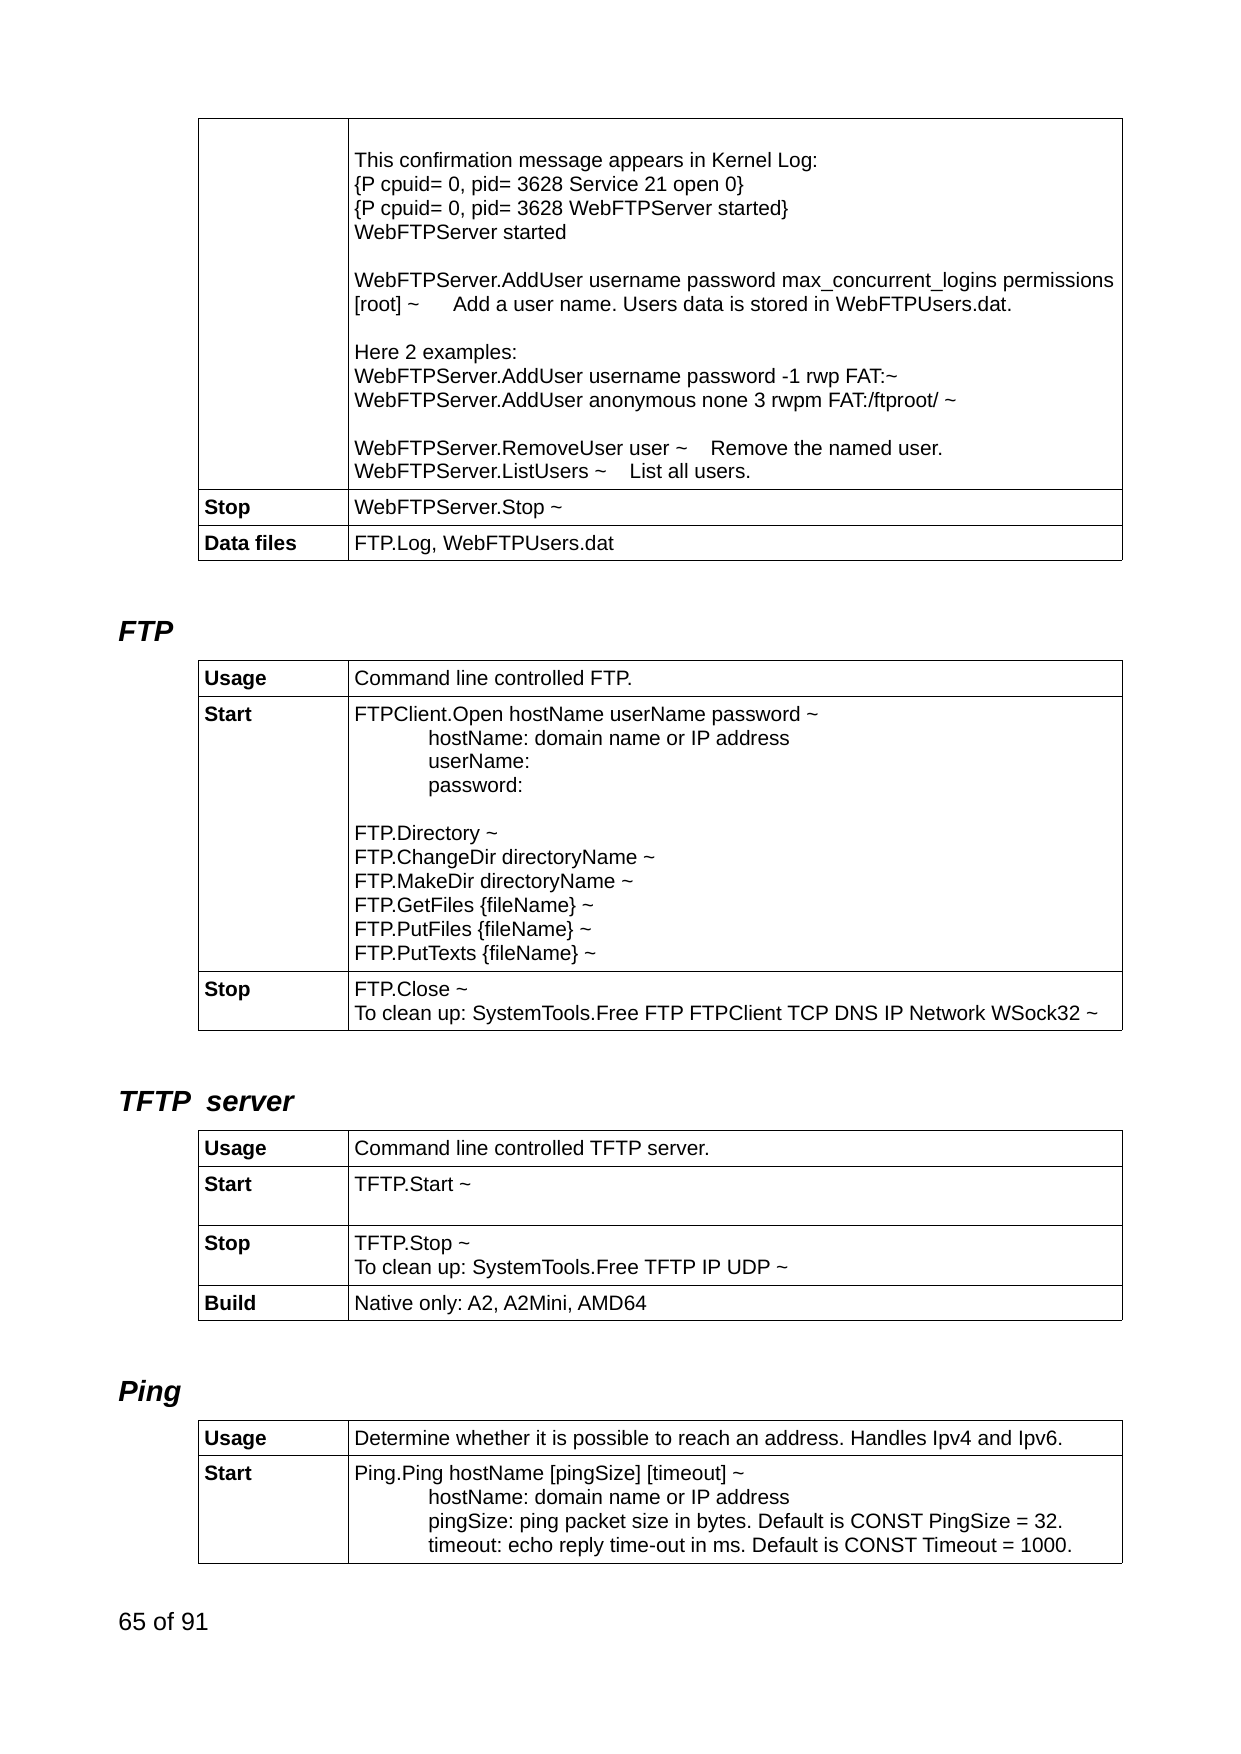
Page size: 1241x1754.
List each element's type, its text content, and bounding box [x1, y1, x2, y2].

table_cell TFTP.Start ~ [349, 1167, 1122, 1225]
table_header Command line controlled FTP. [349, 661, 1122, 696]
table_cell This confirmation message appears in Kernel Log: {P cpuid= 0, pid= 3628 Service 21 open 0} {P cpuid= 0, pid= 3628 WebFTPServer started} WebFTPServer started WebFTPServer.AddUser username password max_concurrent_logins permissions [root] ~ Add a user name. Users data is stored in WebFTPUsers.dat. Here 2 examples: WebFTPServer.AddUser username password -1 rwp FAT:~ WebFTPServer.AddUser anonymous none 3 rwpm FAT:/ftproot/ ~ WebFTPServer.RemoveUser user ~ Remove the named user. WebFTPServer.ListUsers ~ List all users. [349, 119, 1122, 489]
subtitle Ping [118, 1374, 1122, 1407]
table_header Usage [199, 1131, 348, 1166]
table_cell Start [199, 1167, 348, 1225]
table_header Command line controlled TFTP server. [349, 1131, 1122, 1166]
table_cell FTP.Log, WebFTPUsers.dat [349, 526, 1122, 560]
table_cell Build [199, 1286, 348, 1320]
table_cell Start [199, 1456, 348, 1563]
table_cell Start [199, 697, 348, 971]
table_cell Stop [199, 972, 348, 1030]
table_cell [199, 119, 348, 489]
table_header Usage [199, 1421, 348, 1455]
table_cell Native only: A2, A2Mini, AMD64 [349, 1286, 1122, 1320]
subtitle TFTP server [118, 1084, 1122, 1117]
table_header Usage [199, 661, 348, 696]
table_header Determine whether it is possible to reach an address. Handles Ipv4 and Ipv6. [349, 1421, 1122, 1455]
table_cell Stop [199, 490, 348, 524]
table_cell Stop [199, 1226, 348, 1284]
table_cell WebFTPServer.Stop ~ [349, 490, 1122, 524]
table_cell FTP.Close ~ To clean up: SystemTools.Free FTP FTPClient TCP DNS IP Network WSock32 ~ [349, 972, 1122, 1030]
table_cell TFTP.Stop ~ To clean up: SystemTools.Free TFTP IP UDP ~ [349, 1226, 1122, 1284]
table_cell Ping.Ping hostName [pingSize] [timeout] ~ hostName: domain name or IP address pingSize: ping packet size in bytes. Default is CONST PingSize = 32. timeout: echo reply time-out in ms. Default is CONST Timeout = 1000. [349, 1456, 1122, 1563]
table_cell Data files [199, 526, 348, 560]
subtitle FTP [118, 614, 1122, 647]
table_cell FTPClient.Open hostName userName password ~ hostName: domain name or IP address userName: password: FTP.Directory ~ FTP.ChangeDir directoryName ~ FTP.MakeDir directoryName ~ FTP.GetFiles {fileName} ~ FTP.PutFiles {fileName} ~ FTP.PutTexts {fileName} ~ [349, 697, 1122, 971]
